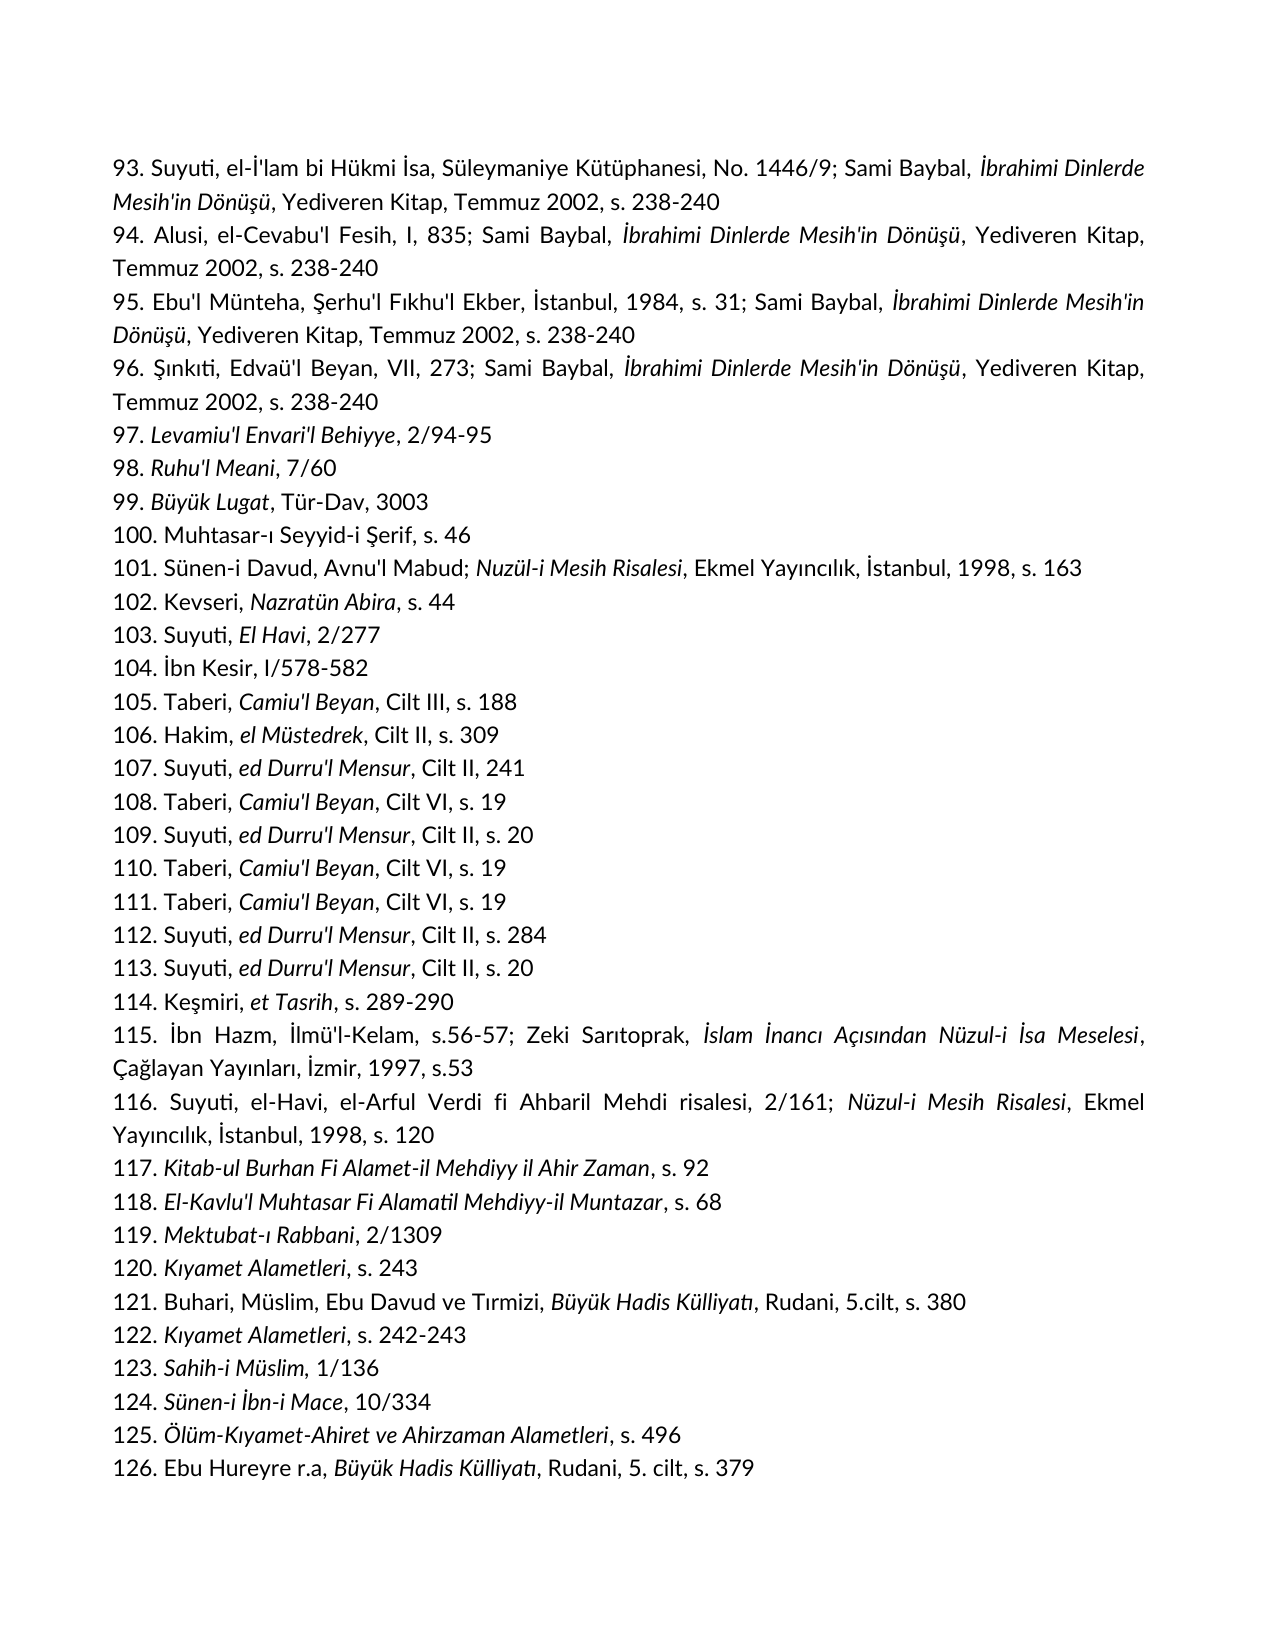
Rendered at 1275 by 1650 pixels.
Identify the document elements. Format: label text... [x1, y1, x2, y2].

text 124. Sünen-i İbn-i Mace, 10/334 [112, 1383, 1145, 1417]
text 100. Muhtasar-ı Seyyid-i Şerif, s. 46 [112, 517, 1145, 550]
text 122. Kıyamet Alametleri, s. 242-243 [112, 1317, 1145, 1350]
text 126. Ebu Hureyre r.a, Büyük Hadis Külliyatı, Rudani, 5. cilt, s. 379 [112, 1450, 1145, 1483]
text 117. Kitab-ul Burhan Fi Alamet-il Mehdiyy il Ahir Zaman, s. 92 [112, 1150, 1145, 1183]
text 97. Levamiu'l Envari'l Behiyye, 2/94-95 [112, 417, 1145, 450]
text 99. Büyük Lugat, Tür-Dav, 3003 [112, 483, 1145, 517]
text 125. Ölüm-Kıyamet-Ahiret ve Ahirzaman Alametleri, s. 496 [112, 1417, 1145, 1450]
text 107. Suyuti, ed Durru'l Mensur, Cilt II, 241 [112, 750, 1145, 783]
text 116. Suyuti, el-Havi, el-Arful Verdi fi Ahbaril Mehdi risalesi, 2/161; Nüzul-i Mesih Risalesi, Ekmel Yayıncılık, İstanbul, 1998, s. 120 [112, 1083, 1145, 1150]
text 121. Buhari, Müslim, Ebu Davud ve Tırmizi, Büyük Hadis Külliyatı, Rudani, 5.cilt, s. 380 [112, 1283, 1145, 1317]
text 93. Suyuti, el-İ'lam bi Hükmi İsa, Süleymaniye Kütüphanesi, No. 1446/9; Sami Baybal, İbrahimi Dinlerde Mesih'in Dönüşü, Yediveren Kitap, Temmuz 2002, s. 238-240 [112, 150, 1145, 217]
text 102. Kevseri, Nazratün Abira, s. 44 [112, 583, 1145, 617]
text 105. Taberi, Camiu'l Beyan, Cilt III, s. 188 [112, 683, 1145, 717]
text 94. Alusi, el-Cevabu'l Fesih, I, 835; Sami Baybal, İbrahimi Dinlerde Mesih'in Dönüşü, Yediveren Kitap, Temmuz 2002, s. 238-240 [112, 217, 1145, 283]
text 106. Hakim, el Müstedrek, Cilt II, s. 309 [112, 717, 1145, 750]
text 95. Ebu'l Münteha, Şerhu'l Fıkhu'l Ekber, İstanbul, 1984, s. 31; Sami Baybal, İbrahimi Dinlerde Mesih'in Dönüşü, Yediveren Kitap, Temmuz 2002, s. 238-240 [112, 283, 1145, 350]
text 120. Kıyamet Alametleri, s. 243 [112, 1250, 1145, 1283]
text 98. Ruhu'l Meani, 7/60 [112, 450, 1145, 483]
text 104. İbn Kesir, I/578-582 [112, 650, 1145, 683]
text 101. Sünen-i Davud, Avnu'l Mabud; Nuzül-i Mesih Risalesi, Ekmel Yayıncılık, İstanbul, 1998, s. 163 [112, 550, 1145, 583]
text 112. Suyuti, ed Durru'l Mensur, Cilt II, s. 284 [112, 917, 1145, 950]
text 108. Taberi, Camiu'l Beyan, Cilt VI, s. 19 [112, 783, 1145, 817]
text 114. Keşmiri, et Tasrih, s. 289-290 [112, 983, 1145, 1017]
text 115. İbn Hazm, İlmü'l-Kelam, s.56-57; Zeki Sarıtoprak, İslam İnancı Açısından Nüzul-i İsa Meselesi, Çağlayan Yayınları, İzmir, 1997, s.53 [112, 1017, 1145, 1083]
text 109. Suyuti, ed Durru'l Mensur, Cilt II, s. 20 [112, 817, 1145, 850]
text 96. Şınkıti, Edvaü'l Beyan, VII, 273; Sami Baybal, İbrahimi Dinlerde Mesih'in Dönüşü, Yediveren Kitap, Temmuz 2002, s. 238-240 [112, 350, 1145, 417]
text 111. Taberi, Camiu'l Beyan, Cilt VI, s. 19 [112, 883, 1145, 917]
text 119. Mektubat-ı Rabbani, 2/1309 [112, 1217, 1145, 1250]
text 113. Suyuti, ed Durru'l Mensur, Cilt II, s. 20 [112, 950, 1145, 983]
text 110. Taberi, Camiu'l Beyan, Cilt VI, s. 19 [112, 850, 1145, 883]
text 103. Suyuti, El Havi, 2/277 [112, 617, 1145, 650]
text 118. El-Kavlu'l Muhtasar Fi Alamatil Mehdiyy-il Muntazar, s. 68 [112, 1183, 1145, 1217]
text 123. Sahih-i Müslim, 1/136 [112, 1350, 1145, 1383]
